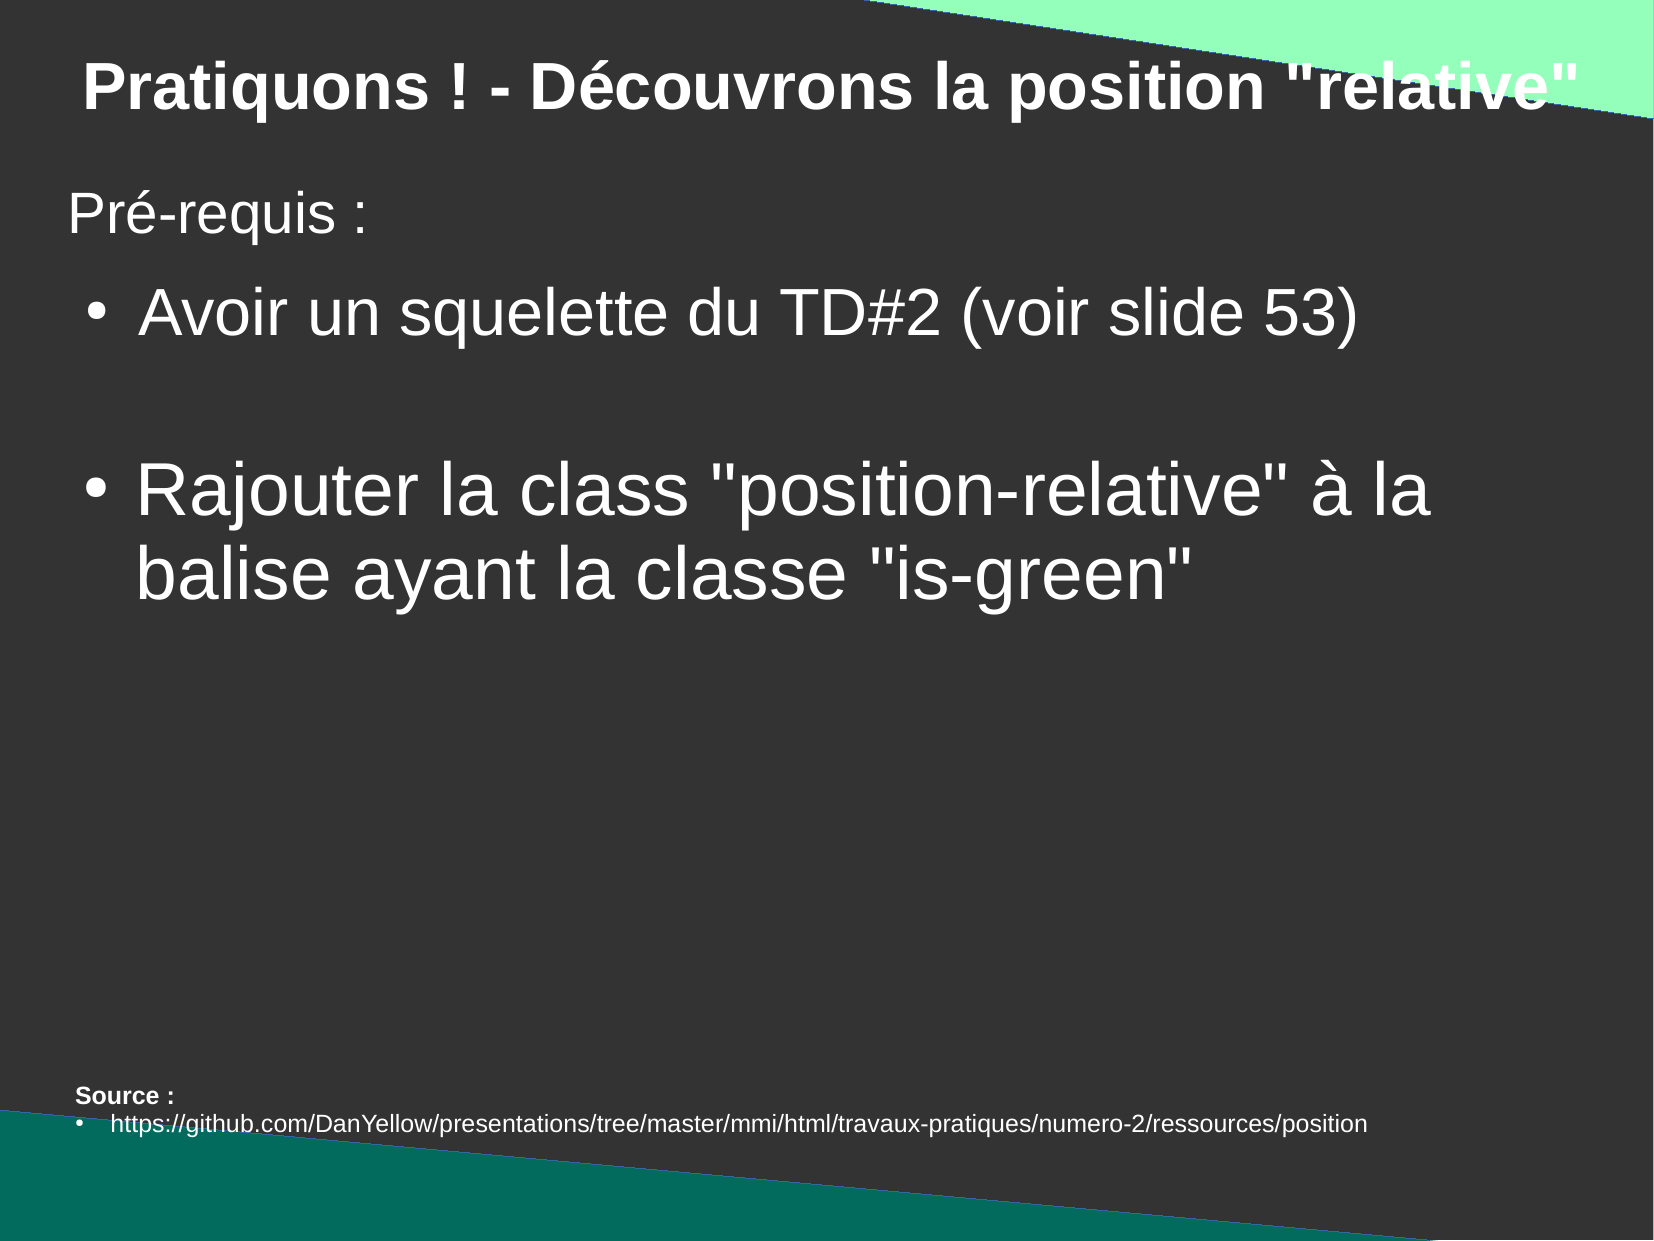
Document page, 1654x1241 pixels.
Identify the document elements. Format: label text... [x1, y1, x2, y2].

list Rajouter la class "position-relative" à la balise ayant la classe "is-green" [64, 447, 1589, 626]
list Pré-requis : Avoir un squelette du TD#2 (voir slide 53) [67, 180, 1607, 390]
text_box [864, 0, 1654, 119]
text_box Source : https://github.com/DanYellow/presentations/tree/master/mmi/html/travaux-pratiques/numero-2/ressources/position [60, 1074, 1546, 1217]
title Pratiquons ! - Découvrons la position "relative" [82, 49, 1607, 180]
